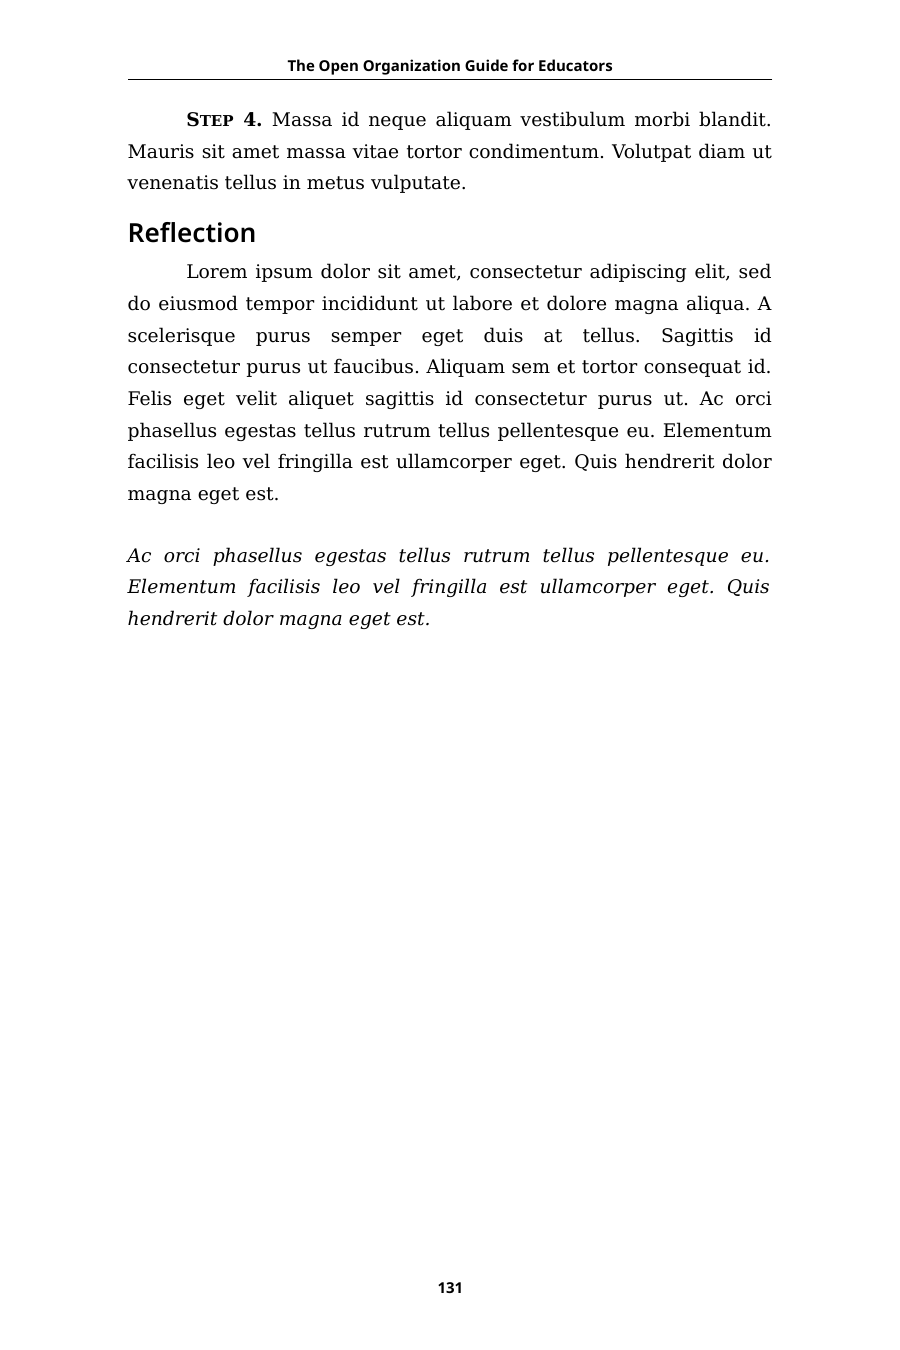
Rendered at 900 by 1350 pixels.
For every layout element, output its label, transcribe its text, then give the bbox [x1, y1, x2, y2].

text Step 4. Massa id neque aliquam vestibulum morbi blandit. Mauris sit amet massa vitae tortor condimentum. Volutpat diam ut venenatis tellus in metus vulputate. [127, 109, 772, 194]
text Lorem ipsum dolor sit amet, consectetur adipiscing elit, sed do eiusmod tempor incididunt ut labore et dolore magna aliqua. A scelerisque purus semper eget duis at tellus. Sagittis id consectetur purus ut faucibus. Aliquam sem et tortor consequat id. Felis eget velit aliquet sagittis id consectetur purus ut. Ac orci phasellus egestas tellus rutrum tellus pellentesque eu. Elementum facilisis leo vel fringilla est ullamcorper eget. Quis hendrerit dolor magna eget est. [127, 261, 772, 505]
text Ac orci phasellus egestas tellus rutrum tellus pellentesque eu. Elementum facilisis leo vel fringilla est ullamcorper eget. Quis hendrerit dolor magna eget est. [127, 545, 772, 630]
subtitle Reflection [127, 218, 772, 249]
